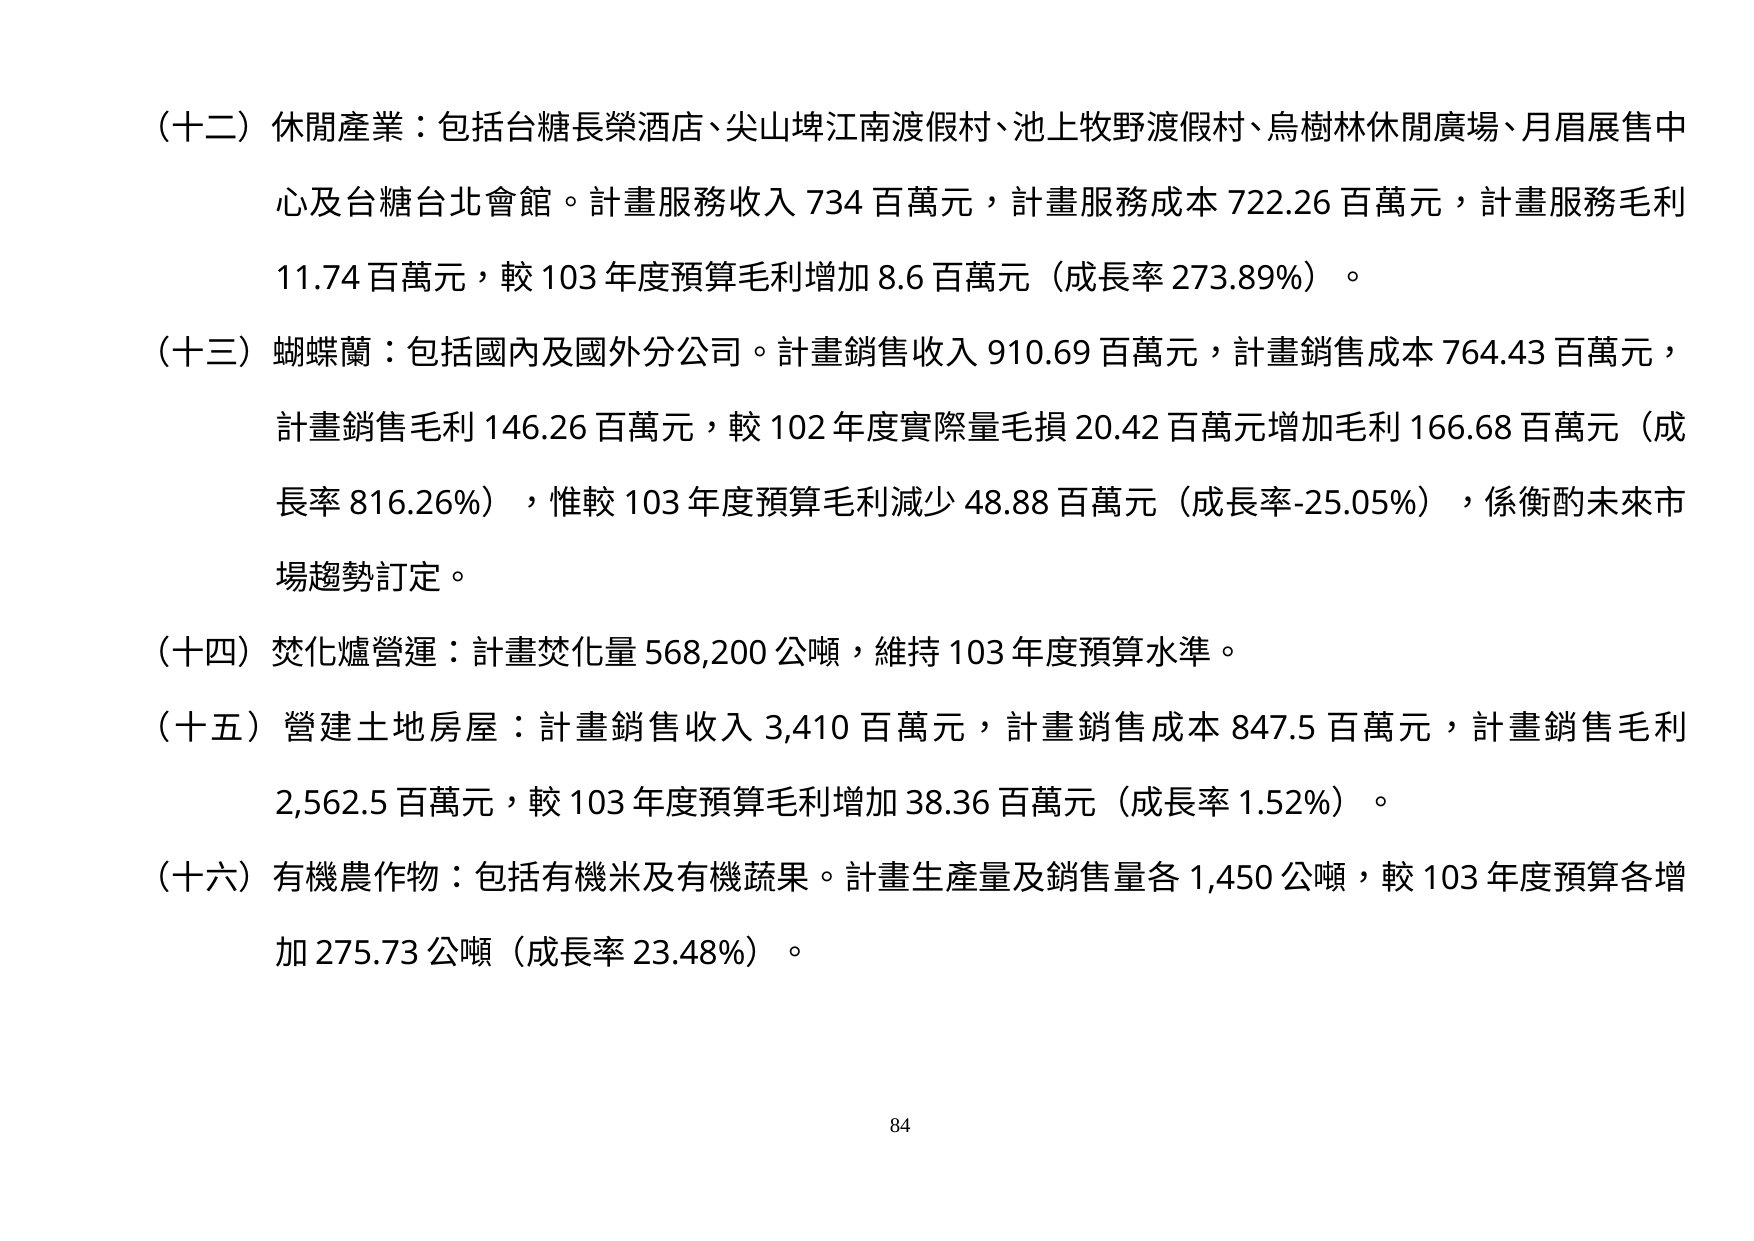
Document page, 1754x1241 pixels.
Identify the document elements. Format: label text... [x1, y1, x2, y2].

text （十六）有機農作物：包括有機米及有機蔬果。計畫生產量及銷售量各1,450公噸，較103年度預算各增加275.73公噸（成長率23.48%）。 [137, 837, 1687, 987]
text （十五）營建土地房屋：計畫銷售收入3,410百萬元，計畫銷售成本847.5百萬元，計畫銷售毛利2,562.5百萬元，較103年度預算毛利增加38.36百萬元（成長率1.52%）。 [137, 687, 1687, 837]
text （十四）焚化爐營運：計畫焚化量568,200公噸，維持103年度預算水準。 [137, 612, 1687, 687]
text （十二）休閒產業：包括台糖長榮酒店、尖山埤江南渡假村、池上牧野渡假村、烏樹林休閒廣場、月眉展售中心及台糖台北會館。計畫服務收入734百萬元，計畫服務成本722.26百萬元，計畫服務毛利11.74百萬元，較103年度預算毛利增加8.6百萬元（成長率273.89%）。 [137, 87, 1687, 312]
text （十三）蝴蝶蘭：包括國內及國外分公司。計畫銷售收入910.69百萬元，計畫銷售成本764.43百萬元，計畫銷售毛利146.26百萬元，較102年度實際量毛損20.42百萬元增加毛利166.68百萬元（成長率816.26%），惟較103年度預算毛利減少48.88百萬元（成長率-25.05%），係衡酌未來市場趨勢訂定。 [137, 312, 1687, 612]
